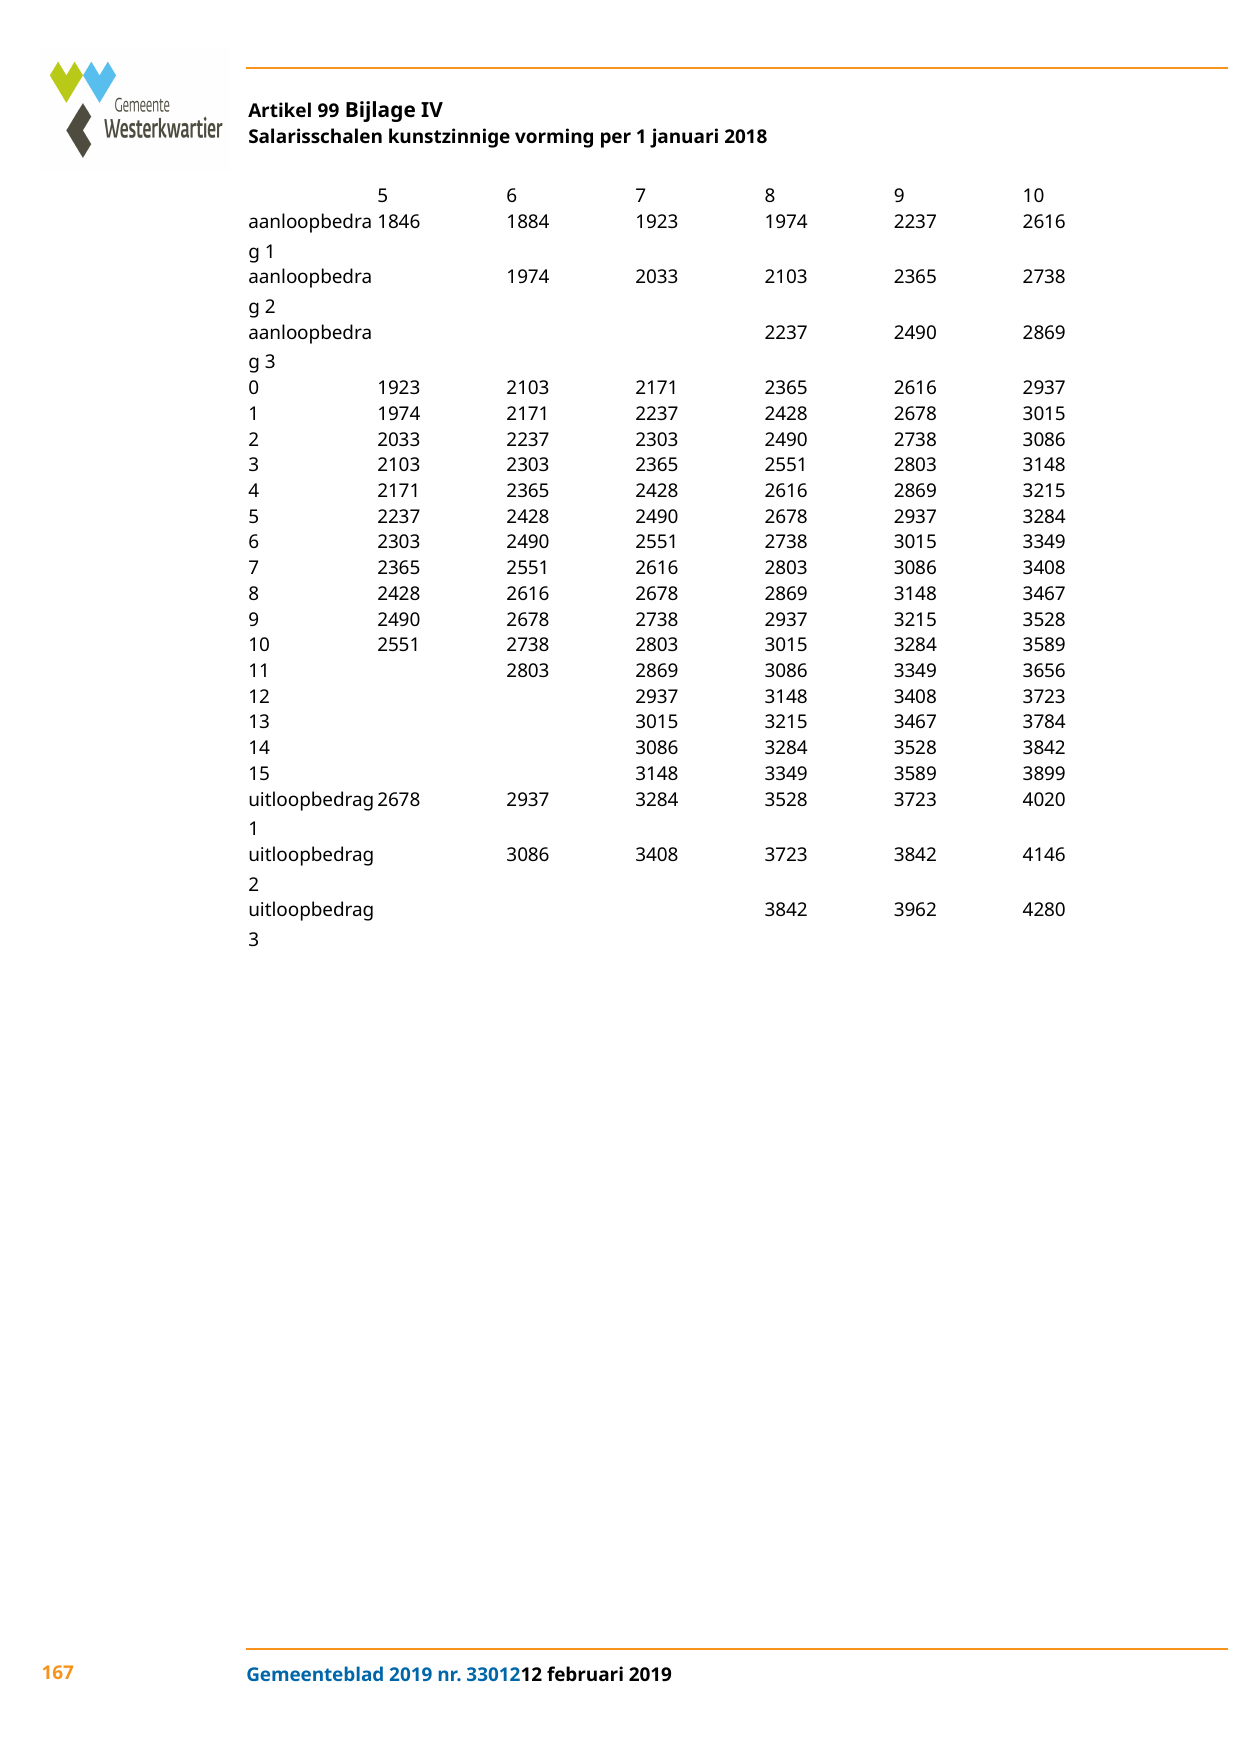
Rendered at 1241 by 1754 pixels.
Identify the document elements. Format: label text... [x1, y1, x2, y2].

table_header 5 [377, 183, 506, 208]
table_cell 3086 [764, 657, 893, 683]
table_cell 2678 [635, 580, 764, 606]
table_cell 2803 [764, 554, 893, 580]
table_cell 2237 [764, 319, 893, 374]
table_cell 3015 [764, 632, 893, 657]
table_cell 10 [248, 632, 377, 657]
table_cell 3528 [894, 735, 1022, 760]
table_cell [377, 683, 506, 709]
table_cell [377, 735, 506, 760]
table_cell 3284 [764, 735, 893, 760]
table_cell [506, 760, 635, 786]
table_cell [377, 319, 506, 374]
table_cell 2171 [506, 400, 635, 426]
table_cell 2869 [1023, 319, 1152, 374]
table_cell 2551 [764, 451, 893, 477]
table_cell 2365 [377, 554, 506, 580]
table_cell 2616 [635, 554, 764, 580]
table_cell 1923 [377, 374, 506, 400]
table_cell 2103 [764, 264, 893, 319]
table_cell 1974 [506, 264, 635, 319]
table_cell 2237 [635, 400, 764, 426]
table_cell 12 [248, 683, 377, 709]
table_cell aanloopbedrag 2 [248, 264, 377, 319]
table_cell [635, 319, 764, 374]
table_cell uitloopbedrag 3 [248, 897, 377, 952]
table_cell 3086 [1023, 426, 1152, 451]
table_cell 2937 [506, 786, 635, 841]
table_cell 2869 [894, 477, 1022, 503]
table_cell 2237 [894, 208, 1022, 264]
table_cell 3723 [1023, 683, 1152, 709]
table_cell 2738 [1023, 264, 1152, 319]
table_cell 2937 [1023, 374, 1152, 400]
table_cell 2937 [894, 503, 1022, 529]
table_cell 2937 [635, 683, 764, 709]
table_cell 2490 [764, 426, 893, 451]
table_cell 1884 [506, 208, 635, 264]
table_cell 3148 [1023, 451, 1152, 477]
table_cell [377, 841, 506, 897]
table_cell 2237 [506, 426, 635, 451]
table_cell 3528 [764, 786, 893, 841]
table_cell [506, 319, 635, 374]
table_cell 2490 [635, 503, 764, 529]
table_cell 2738 [506, 632, 635, 657]
table_cell aanloopbedrag 1 [248, 208, 377, 264]
table_cell 7 [248, 554, 377, 580]
table_cell 3148 [764, 683, 893, 709]
table_cell 2428 [377, 580, 506, 606]
table_cell 4280 [1023, 897, 1152, 952]
table_cell aanloopbedrag 3 [248, 319, 377, 374]
table_cell 2103 [377, 451, 506, 477]
table_cell 2303 [506, 451, 635, 477]
table_cell 3215 [1023, 477, 1152, 503]
table_cell 2033 [377, 426, 506, 451]
table_cell 3723 [894, 786, 1022, 841]
table_cell 3015 [635, 709, 764, 734]
table_cell [506, 683, 635, 709]
table_cell 2303 [635, 426, 764, 451]
table_cell 3467 [1023, 580, 1152, 606]
text Artikel 99 Bijlage IV [248, 95, 1152, 123]
table_cell 3349 [1023, 529, 1152, 554]
table_cell 2616 [1023, 208, 1152, 264]
table_cell 1846 [377, 208, 506, 264]
table_cell 2678 [764, 503, 893, 529]
table_cell 4 [248, 477, 377, 503]
table_cell 3215 [894, 606, 1022, 632]
table_header [248, 183, 377, 208]
table_cell [377, 897, 506, 952]
table_cell 2428 [635, 477, 764, 503]
table_cell 3284 [635, 786, 764, 841]
table_cell 2616 [506, 580, 635, 606]
table_cell 3842 [764, 897, 893, 952]
table_cell 5 [248, 503, 377, 529]
table_cell 2365 [635, 451, 764, 477]
table_cell 2365 [506, 477, 635, 503]
table_cell 2803 [635, 632, 764, 657]
table_cell 3284 [894, 632, 1022, 657]
table_cell 2 [248, 426, 377, 451]
table_header 6 [506, 183, 635, 208]
table_cell 3148 [894, 580, 1022, 606]
table_cell 6 [248, 529, 377, 554]
table_cell 3656 [1023, 657, 1152, 683]
table_cell 3284 [1023, 503, 1152, 529]
table_cell 2803 [506, 657, 635, 683]
table_cell 2678 [506, 606, 635, 632]
table_header 9 [894, 183, 1022, 208]
table_cell 3589 [1023, 632, 1152, 657]
table_cell [377, 264, 506, 319]
table_cell 2738 [764, 529, 893, 554]
table_cell 2869 [764, 580, 893, 606]
table_cell 3349 [764, 760, 893, 786]
table_cell 2365 [894, 264, 1022, 319]
table_cell 2428 [506, 503, 635, 529]
table_cell 2171 [377, 477, 506, 503]
table_cell 2803 [894, 451, 1022, 477]
table_cell 3408 [1023, 554, 1152, 580]
picture [41, 47, 231, 172]
table_cell [506, 735, 635, 760]
table_cell 2237 [377, 503, 506, 529]
table_cell 1 [248, 400, 377, 426]
table_cell 4146 [1023, 841, 1152, 897]
table_cell [377, 760, 506, 786]
table_cell [506, 709, 635, 734]
table_cell 2490 [894, 319, 1022, 374]
table_cell 3784 [1023, 709, 1152, 734]
table_cell 2937 [764, 606, 893, 632]
table_cell 3899 [1023, 760, 1152, 786]
table_header 7 [635, 183, 764, 208]
table_cell 2303 [377, 529, 506, 554]
table_cell 3408 [635, 841, 764, 897]
table_cell 3589 [894, 760, 1022, 786]
table_cell 3215 [764, 709, 893, 734]
table_cell [377, 657, 506, 683]
table_cell 3408 [894, 683, 1022, 709]
table_cell 3 [248, 451, 377, 477]
table_cell 2738 [894, 426, 1022, 451]
table_cell 2033 [635, 264, 764, 319]
text Salarisschalen kunstzinnige vorming per 1 januari 2018 [248, 123, 1152, 149]
table_cell 3467 [894, 709, 1022, 734]
table_cell 3148 [635, 760, 764, 786]
table_cell 2738 [635, 606, 764, 632]
table_cell 3723 [764, 841, 893, 897]
table_cell 2103 [506, 374, 635, 400]
table_cell 11 [248, 657, 377, 683]
table_cell 3528 [1023, 606, 1152, 632]
table_cell 15 [248, 760, 377, 786]
table_cell 2616 [894, 374, 1022, 400]
table_cell 2365 [764, 374, 893, 400]
table_cell 8 [248, 580, 377, 606]
table_cell 3086 [506, 841, 635, 897]
table_cell [377, 709, 506, 734]
table_cell 2490 [377, 606, 506, 632]
table_cell 3015 [894, 529, 1022, 554]
table_cell 4020 [1023, 786, 1152, 841]
table_cell uitloopbedrag 2 [248, 841, 377, 897]
table_header 8 [764, 183, 893, 208]
table_cell 2490 [506, 529, 635, 554]
table_cell 3349 [894, 657, 1022, 683]
table_cell 3086 [894, 554, 1022, 580]
table_cell 3015 [1023, 400, 1152, 426]
table_cell [635, 897, 764, 952]
table_cell 13 [248, 709, 377, 734]
table_cell 2616 [764, 477, 893, 503]
table_cell 2551 [506, 554, 635, 580]
table_cell 3842 [894, 841, 1022, 897]
table_cell 2678 [894, 400, 1022, 426]
table_cell 9 [248, 606, 377, 632]
table_cell 1974 [377, 400, 506, 426]
table_cell 3842 [1023, 735, 1152, 760]
table_cell 14 [248, 735, 377, 760]
table_cell 2551 [635, 529, 764, 554]
table_cell 2171 [635, 374, 764, 400]
table_cell 2551 [377, 632, 506, 657]
table_cell [506, 897, 635, 952]
table_cell 0 [248, 374, 377, 400]
table_cell 2678 [377, 786, 506, 841]
table_cell uitloopbedrag 1 [248, 786, 377, 841]
table_cell 3962 [894, 897, 1022, 952]
table_cell 2428 [764, 400, 893, 426]
table_header 10 [1023, 183, 1152, 208]
table_cell 1974 [764, 208, 893, 264]
table_cell 3086 [635, 735, 764, 760]
table_cell 1923 [635, 208, 764, 264]
table_cell 2869 [635, 657, 764, 683]
